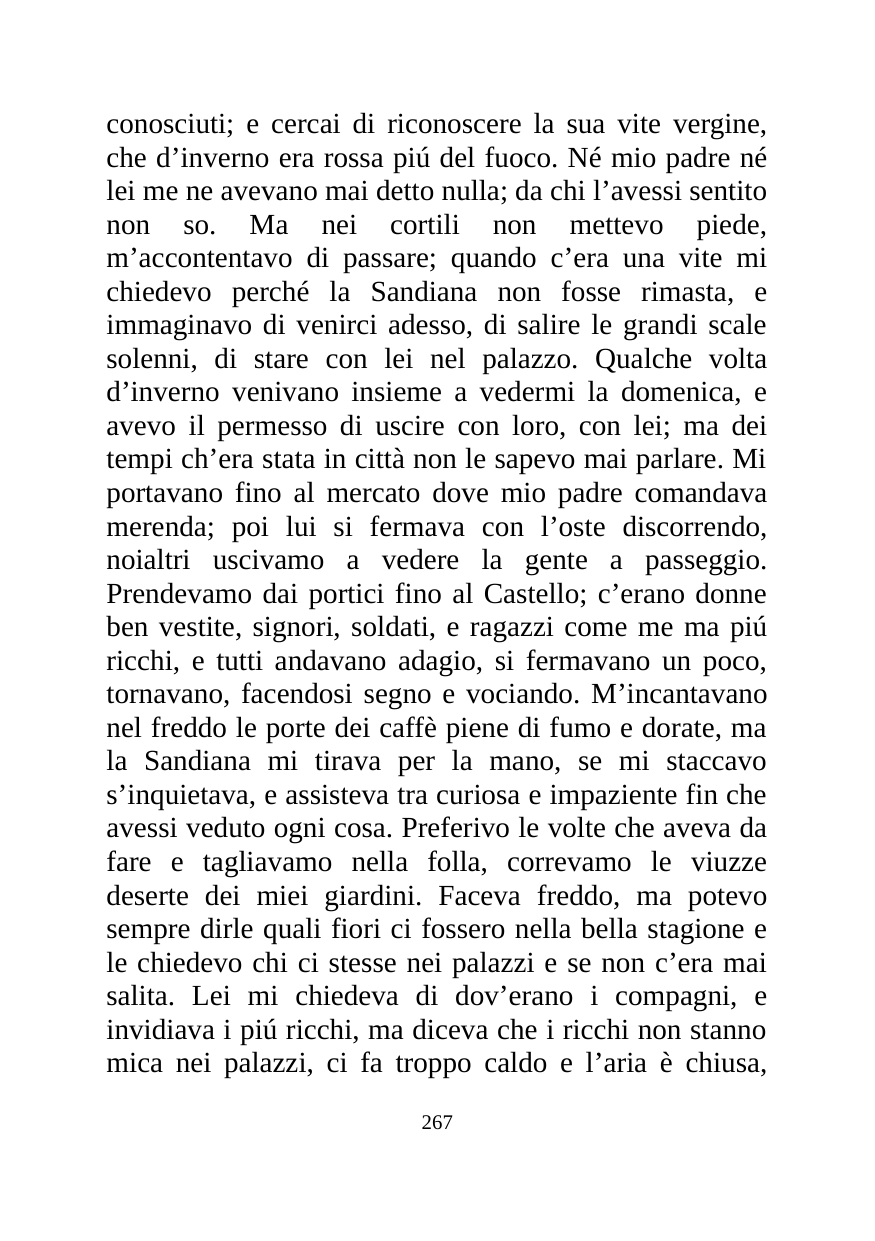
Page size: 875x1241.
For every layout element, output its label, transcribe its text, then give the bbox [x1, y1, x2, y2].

text conosciuti; e cercai di riconoscere la sua vite vergine, che d’inverno era rossa piú del fuoco. Né mio padre né lei me ne avevano mai detto nulla; da chi l’avessi sentito non so. Ma nei cortili non mettevo piede, m’accontentavo di passare; quando c’era una vite mi chiedevo perché la Sandiana non fosse rimasta, e immaginavo di venirci adesso, di salire le grandi scale solenni, di stare con lei nel palazzo. Qualche volta d’inverno venivano insieme a vedermi la domenica, e avevo il permesso di uscire con loro, con lei; ma dei tempi ch’era stata in città non le sapevo mai parlare. Mi portavano fino al mercato dove mio padre comandava merenda; poi lui si fermava con l’oste discorrendo, noialtri uscivamo a vedere la gente a passeggio. Prendevamo dai portici fino al Castello; c’erano donne ben vestite, signori, soldati, e ragazzi come me ma piú ricchi, e tutti andavano adagio, si fermavano un poco, tornavano, facendosi segno e vociando. M’incantavano nel freddo le porte dei caffè piene di fumo e dorate, ma la Sandiana mi tirava per la mano, se mi staccavo s’inquietava, e assisteva tra curiosa e impaziente fin che avessi veduto ogni cosa. Preferivo le volte che aveva da fare e tagliavamo nella folla, correvamo le viuzze deserte dei miei giardini. Faceva freddo, ma potevo sempre dirle quali fiori ci fossero nella bella stagione e le chiedevo chi ci stesse nei palazzi e se non c’era mai salita. Lei mi chiedeva di dov’erano i compagni, e invidiava i piú ricchi, ma diceva che i ricchi non stanno mica nei palazzi, ci fa troppo caldo e l’aria è chiusa, [106, 106, 768, 1079]
